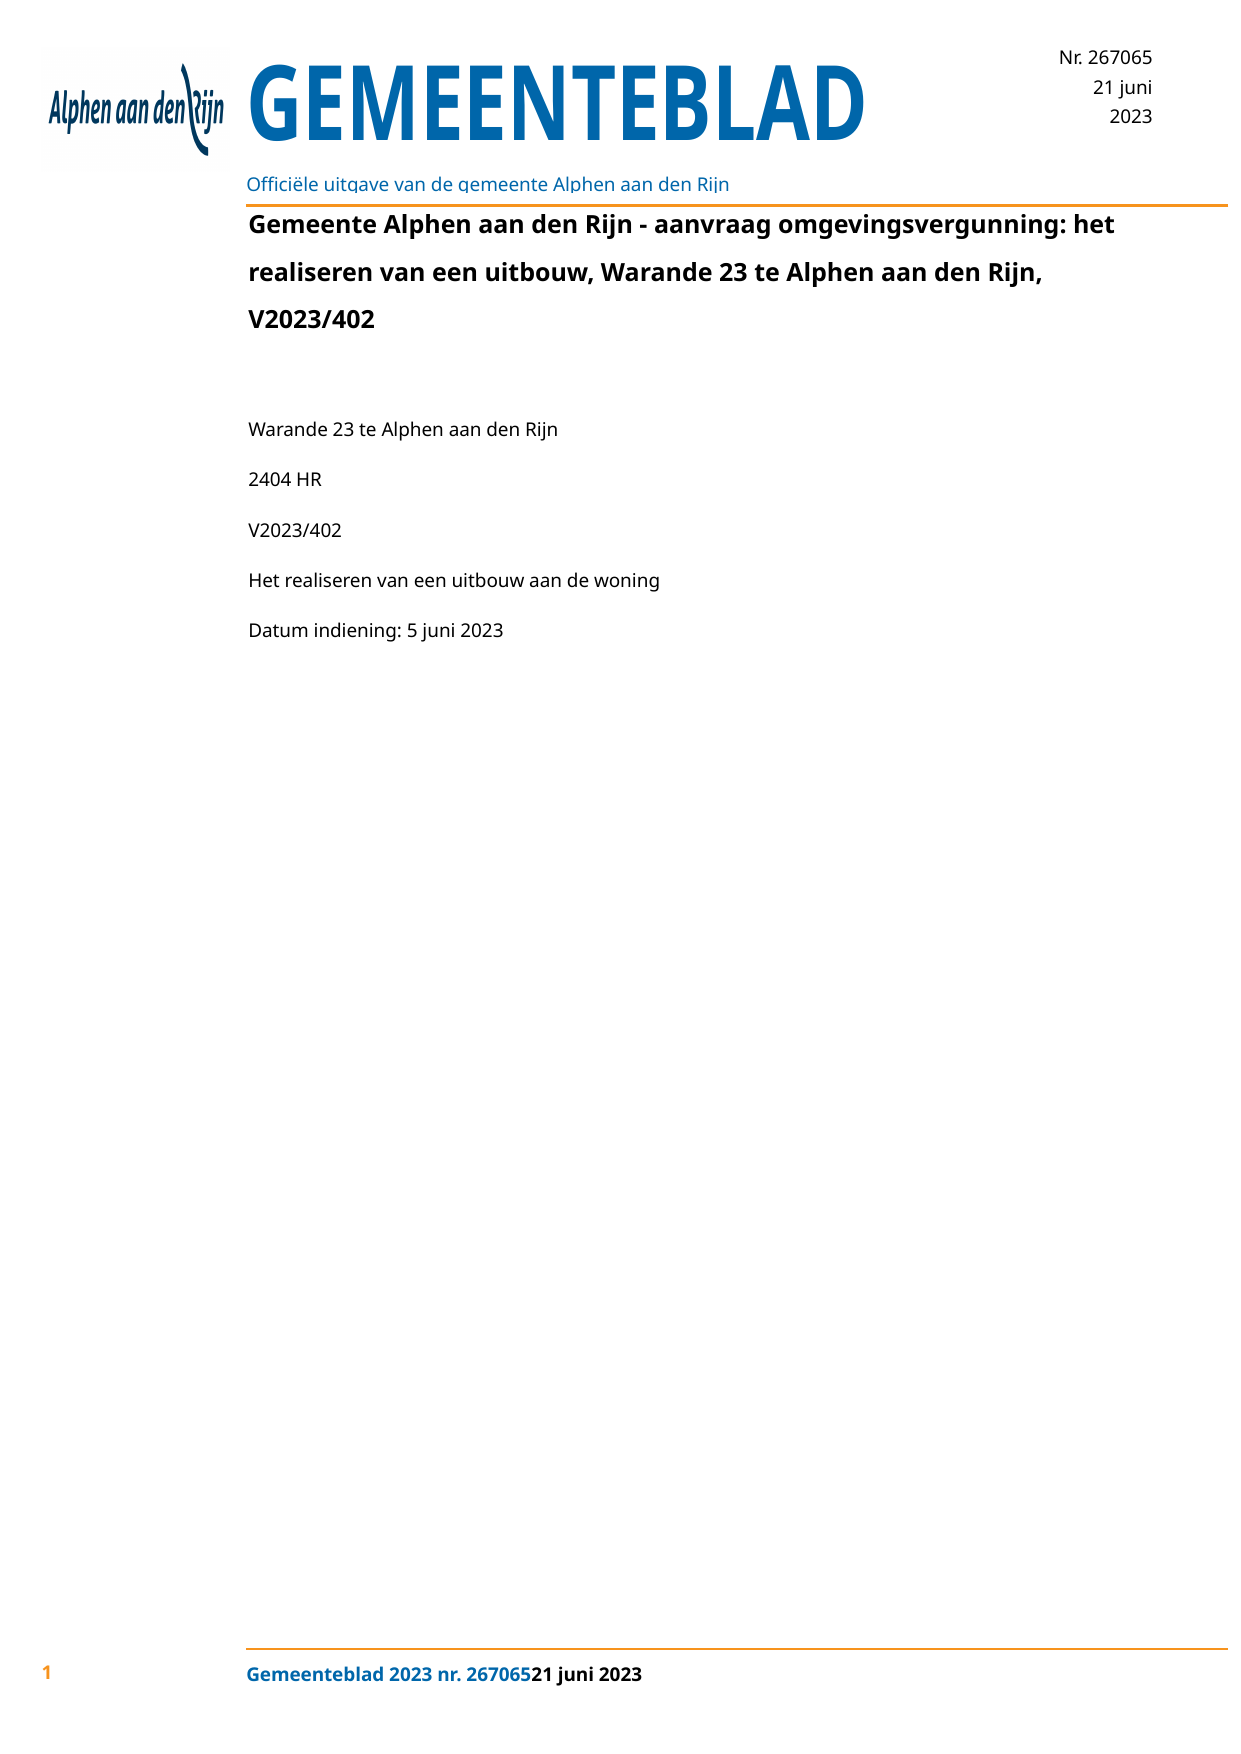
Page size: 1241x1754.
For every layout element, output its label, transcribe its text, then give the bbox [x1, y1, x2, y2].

text 2404 HR [248, 466, 1152, 492]
text Datum indiening: 5 juni 2023 [248, 618, 1152, 643]
text Warande 23 te Alphen aan den Rijn [248, 416, 1152, 442]
picture [41, 47, 231, 172]
text V2023/402 [248, 517, 1152, 542]
text Het realiseren van een uitbouw aan de woning [248, 567, 1152, 593]
text Gemeente Alphen aan den Rijn - aanvraag omgevingsvergunning: het realiseren van een uitbouw, Warande 23 te Alphen aan den Rijn, V2023/402 [248, 207, 1152, 336]
